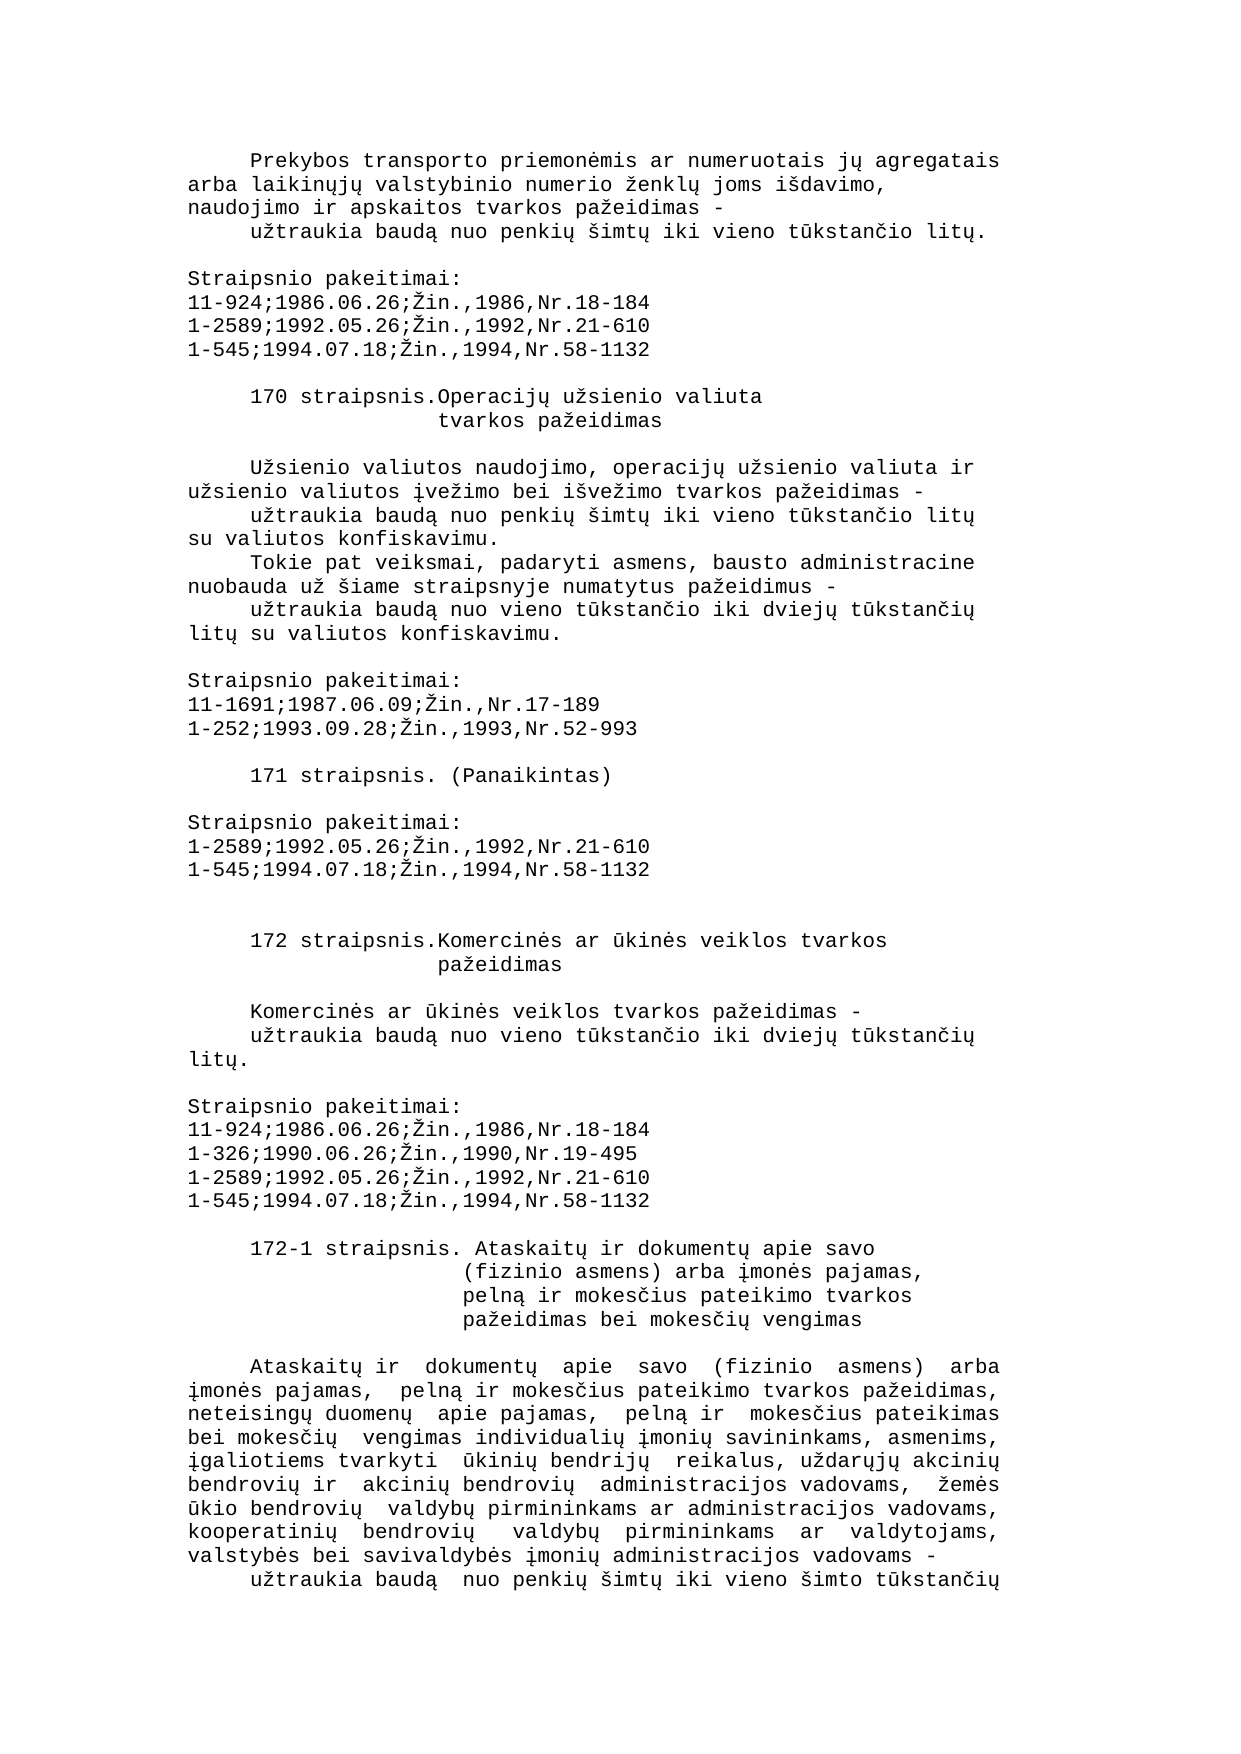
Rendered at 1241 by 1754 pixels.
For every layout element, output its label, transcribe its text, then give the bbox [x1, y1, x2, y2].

text 1-326;1990.06.26;Žin.,1990,Nr.19-495 [187, 1143, 1053, 1167]
text pelną ir mokesčius pateikimo tvarkos [187, 1285, 1053, 1309]
text Straipsnio pakeitimai: [187, 670, 1053, 694]
text pažeidimas [187, 954, 1053, 978]
text 1-2589;1992.05.26;Žin.,1992,Nr.21-610 [187, 836, 1053, 859]
text tvarkos pažeidimas [187, 410, 1053, 434]
text 11-1691;1987.06.09;Žin.,Nr.17-189 [187, 694, 1053, 717]
text 172 straipsnis.Komercinės ar ūkinės veiklos tvarkos [187, 930, 1053, 954]
text Tokie pat veiksmai, padaryti asmens, bausto administracine [187, 552, 1053, 576]
text naudojimo ir apskaitos tvarkos pažeidimas - [187, 197, 1053, 221]
text Straipsnio pakeitimai: [187, 268, 1053, 292]
text neteisingų duomenų apie pajamas, pelną ir mokesčius pateikimas [187, 1403, 1053, 1427]
text nuobauda už šiame straipsnyje numatytus pažeidimus - [187, 576, 1053, 599]
text kooperatinių bendrovių valdybų pirmininkams ar valdytojams, [187, 1521, 1053, 1545]
text bendrovių ir akcinių bendrovių administracijos vadovams, žemės [187, 1474, 1053, 1498]
text ūkio bendrovių valdybų pirmininkams ar administracijos vadovams, [187, 1498, 1053, 1521]
text įmonės pajamas, pelną ir mokesčius pateikimo tvarkos pažeidimas, [187, 1379, 1053, 1403]
text litų. [187, 1048, 1053, 1072]
text 171 straipsnis. (Panaikintas) [187, 765, 1053, 788]
text litų su valiutos konfiskavimu. [187, 623, 1053, 647]
text užtraukia baudą nuo vieno tūkstančio iki dviejų tūkstančių [187, 1025, 1053, 1048]
text 1-545;1994.07.18;Žin.,1994,Nr.58-1132 [187, 859, 1053, 883]
text valstybės bei savivaldybės įmonių administracijos vadovams - [187, 1545, 1053, 1569]
text užtraukia baudą nuo vieno tūkstančio iki dviejų tūkstančių [187, 599, 1053, 623]
text Straipsnio pakeitimai: [187, 1096, 1053, 1119]
text įgaliotiems tvarkyti ūkinių bendrijų reikalus, uždarųjų akcinių [187, 1451, 1053, 1474]
text (fizinio asmens) arba įmonės pajamas, [187, 1261, 1053, 1285]
text Ataskaitų ir dokumentų apie savo (fizinio asmens) arba [187, 1356, 1053, 1379]
text Prekybos transporto priemonėmis ar numeruotais jų agregatais [187, 150, 1053, 174]
text 1-2589;1992.05.26;Žin.,1992,Nr.21-610 [187, 316, 1053, 339]
text užtraukia baudą nuo penkių šimtų iki vieno šimto tūkstančių [187, 1569, 1053, 1592]
text 1-252;1993.09.28;Žin.,1993,Nr.52-993 [187, 717, 1053, 741]
text Straipsnio pakeitimai: [187, 812, 1053, 836]
text 1-545;1994.07.18;Žin.,1994,Nr.58-1132 [187, 1190, 1053, 1214]
text Užsienio valiutos naudojimo, operacijų užsienio valiuta ir [187, 457, 1053, 481]
text su valiutos konfiskavimu. [187, 528, 1053, 552]
text 170 straipsnis.Operacijų užsienio valiuta [187, 386, 1053, 410]
text pažeidimas bei mokesčių vengimas [187, 1309, 1053, 1332]
text 1-545;1994.07.18;Žin.,1994,Nr.58-1132 [187, 339, 1053, 363]
text 172-1 straipsnis. Ataskaitų ir dokumentų apie savo [187, 1238, 1053, 1261]
text bei mokesčių vengimas individualių įmonių savininkams, asmenims, [187, 1427, 1053, 1451]
text užsienio valiutos įvežimo bei išvežimo tvarkos pažeidimas - [187, 481, 1053, 505]
text užtraukia baudą nuo penkių šimtų iki vieno tūkstančio litų [187, 505, 1053, 528]
text 1-2589;1992.05.26;Žin.,1992,Nr.21-610 [187, 1167, 1053, 1190]
text 11-924;1986.06.26;Žin.,1986,Nr.18-184 [187, 292, 1053, 316]
text arba laikinųjų valstybinio numerio ženklų joms išdavimo, [187, 174, 1053, 197]
text 11-924;1986.06.26;Žin.,1986,Nr.18-184 [187, 1119, 1053, 1143]
text Komercinės ar ūkinės veiklos tvarkos pažeidimas - [187, 1001, 1053, 1025]
text užtraukia baudą nuo penkių šimtų iki vieno tūkstančio litų. [187, 221, 1053, 244]
